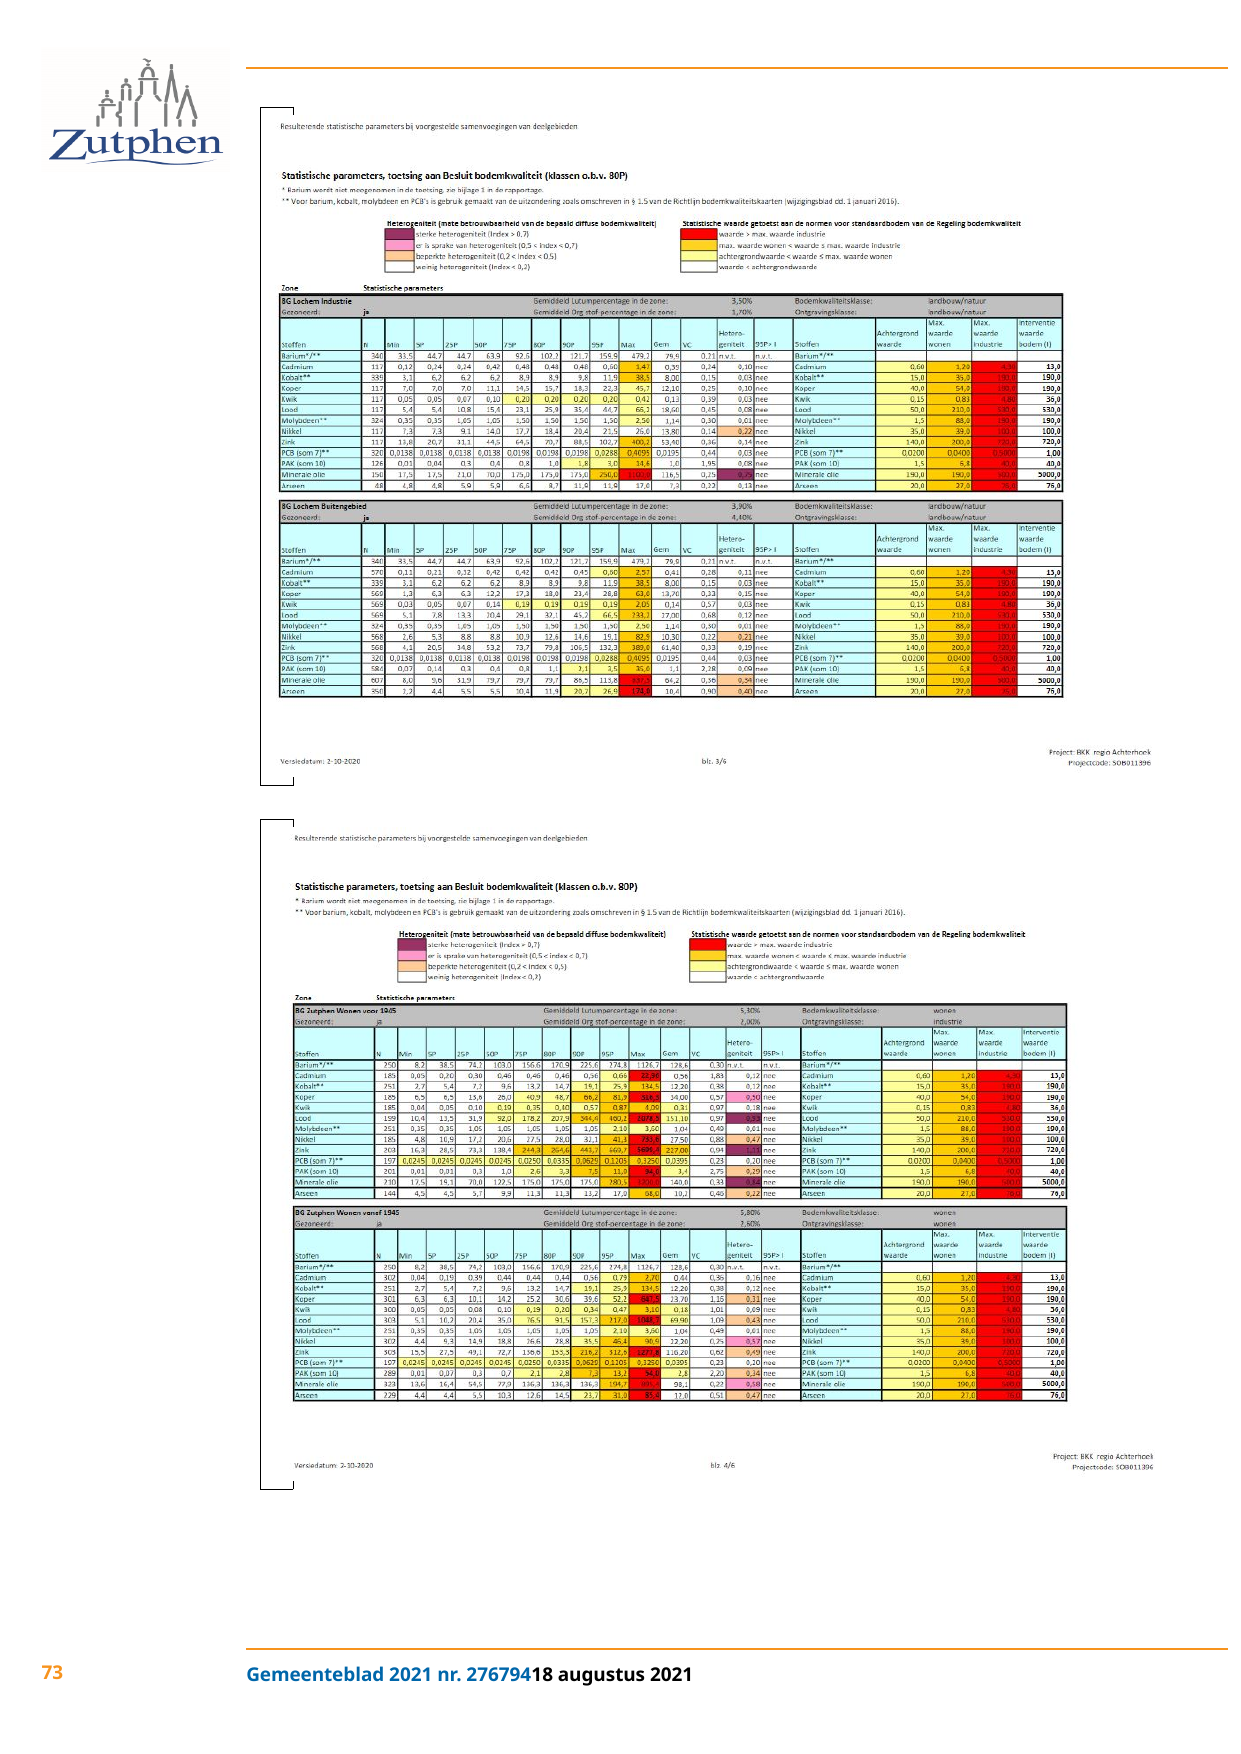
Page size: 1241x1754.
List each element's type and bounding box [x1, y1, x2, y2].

picture [268, 827, 1173, 1481]
picture [41, 47, 231, 172]
picture [268, 115, 1173, 777]
